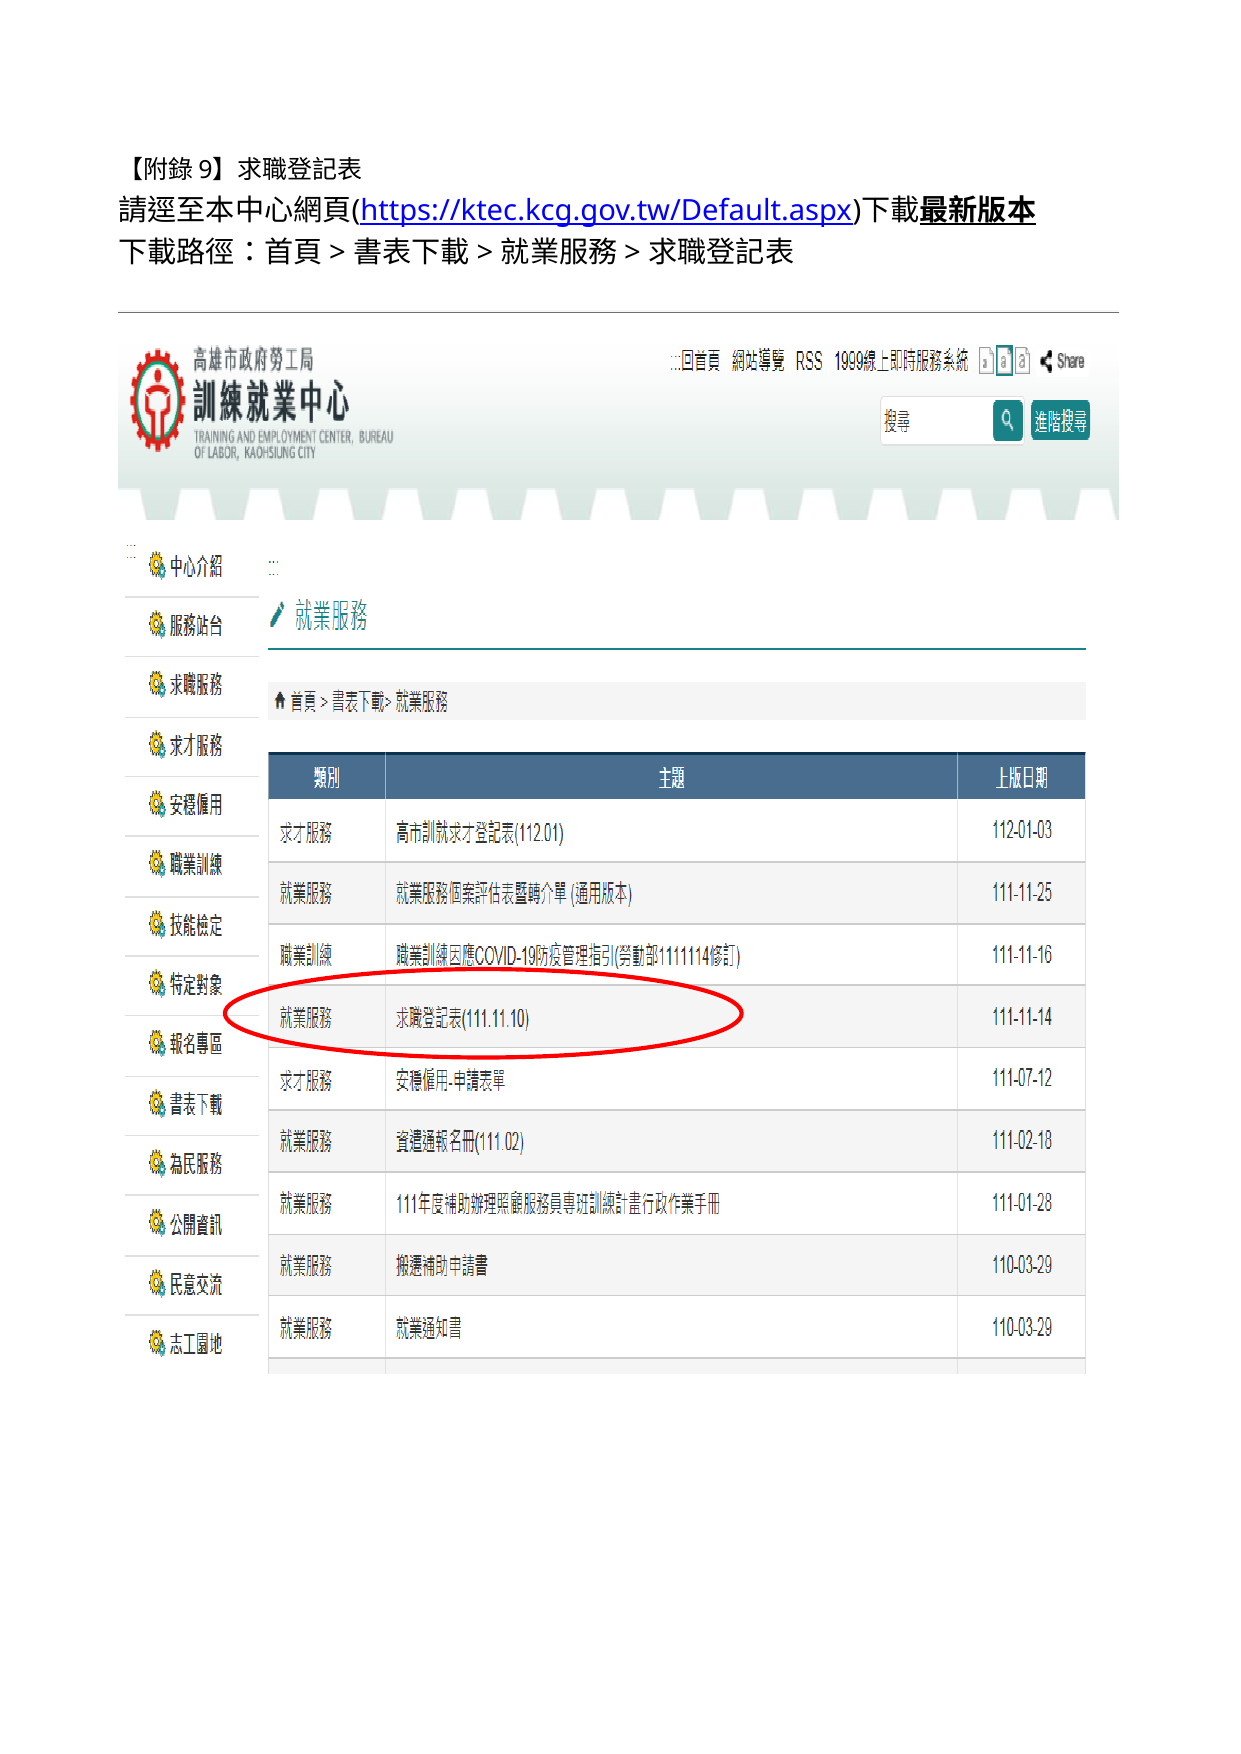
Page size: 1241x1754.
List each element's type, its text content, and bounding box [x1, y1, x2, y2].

picture [118, 310, 1120, 1374]
subtitle 【附錄9】求職登記表 [118, 150, 1122, 186]
text 請逕至本中心網頁(https://ktec.kcg.gov.tw/Default.aspx)下載最新版本 [118, 186, 1122, 229]
text 下載路徑：首頁 > 書表下載 > 就業服務 > 求職登記表 [118, 229, 1122, 271]
